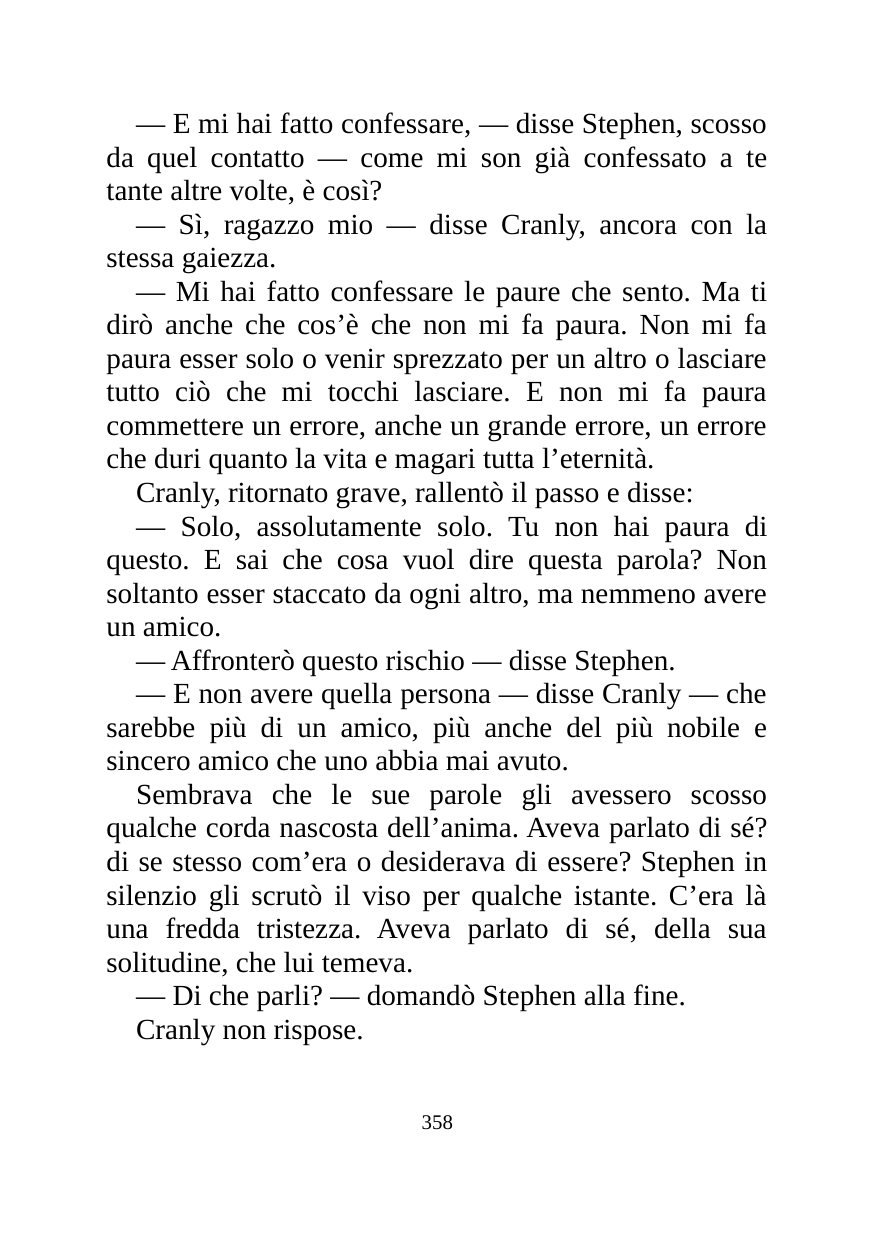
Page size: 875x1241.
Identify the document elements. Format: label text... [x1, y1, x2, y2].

text — Mi hai fatto confessare le paure che sento. Ma ti dirò anche che cos’è che non mi fa paura. Non mi fa paura esser solo o venir sprezzato per un altro o lasciare tutto ciò che mi tocchi lasciare. E non mi fa paura commettere un errore, anche un grande errore, un errore che duri quanto la vita e magari tutta l’eternità. [106, 274, 768, 475]
text Sembrava che le sue parole gli avessero scosso qualche corda nascosta dell’anima. Aveva parlato di sé? di se stesso com’era o desiderava di essere? Stephen in silenzio gli scrutò il viso per qualche istante. C’era là una fredda tristezza. Aveva parlato di sé, della sua solitudine, che lui temeva. [106, 777, 768, 978]
text — Solo, assolutamente solo. Tu non hai paura di questo. E sai che cosa vuol dire questa parola? Non soltanto esser staccato da ogni altro, ma nemmeno avere un amico. [106, 509, 768, 643]
text — E non avere quella persona — disse Cranly — che sarebbe più di un amico, più anche del più nobile e sincero amico che uno abbia mai avuto. [106, 676, 768, 777]
text — Affronterò questo rischio — disse Stephen. [106, 643, 768, 676]
text — E mi hai fatto confessare, — disse Stephen, scosso da quel contatto — come mi son già confessato a te tante altre volte, è così? [106, 106, 768, 207]
text — Sì, ragazzo mio — disse Cranly, ancora con la stessa gaiezza. [106, 207, 768, 274]
text — Di che parli? — domandò Stephen alla fine. [106, 978, 768, 1012]
text Cranly, ritornato grave, rallentò il passo e disse: [106, 475, 768, 509]
text Cranly non rispose. [106, 1012, 768, 1045]
